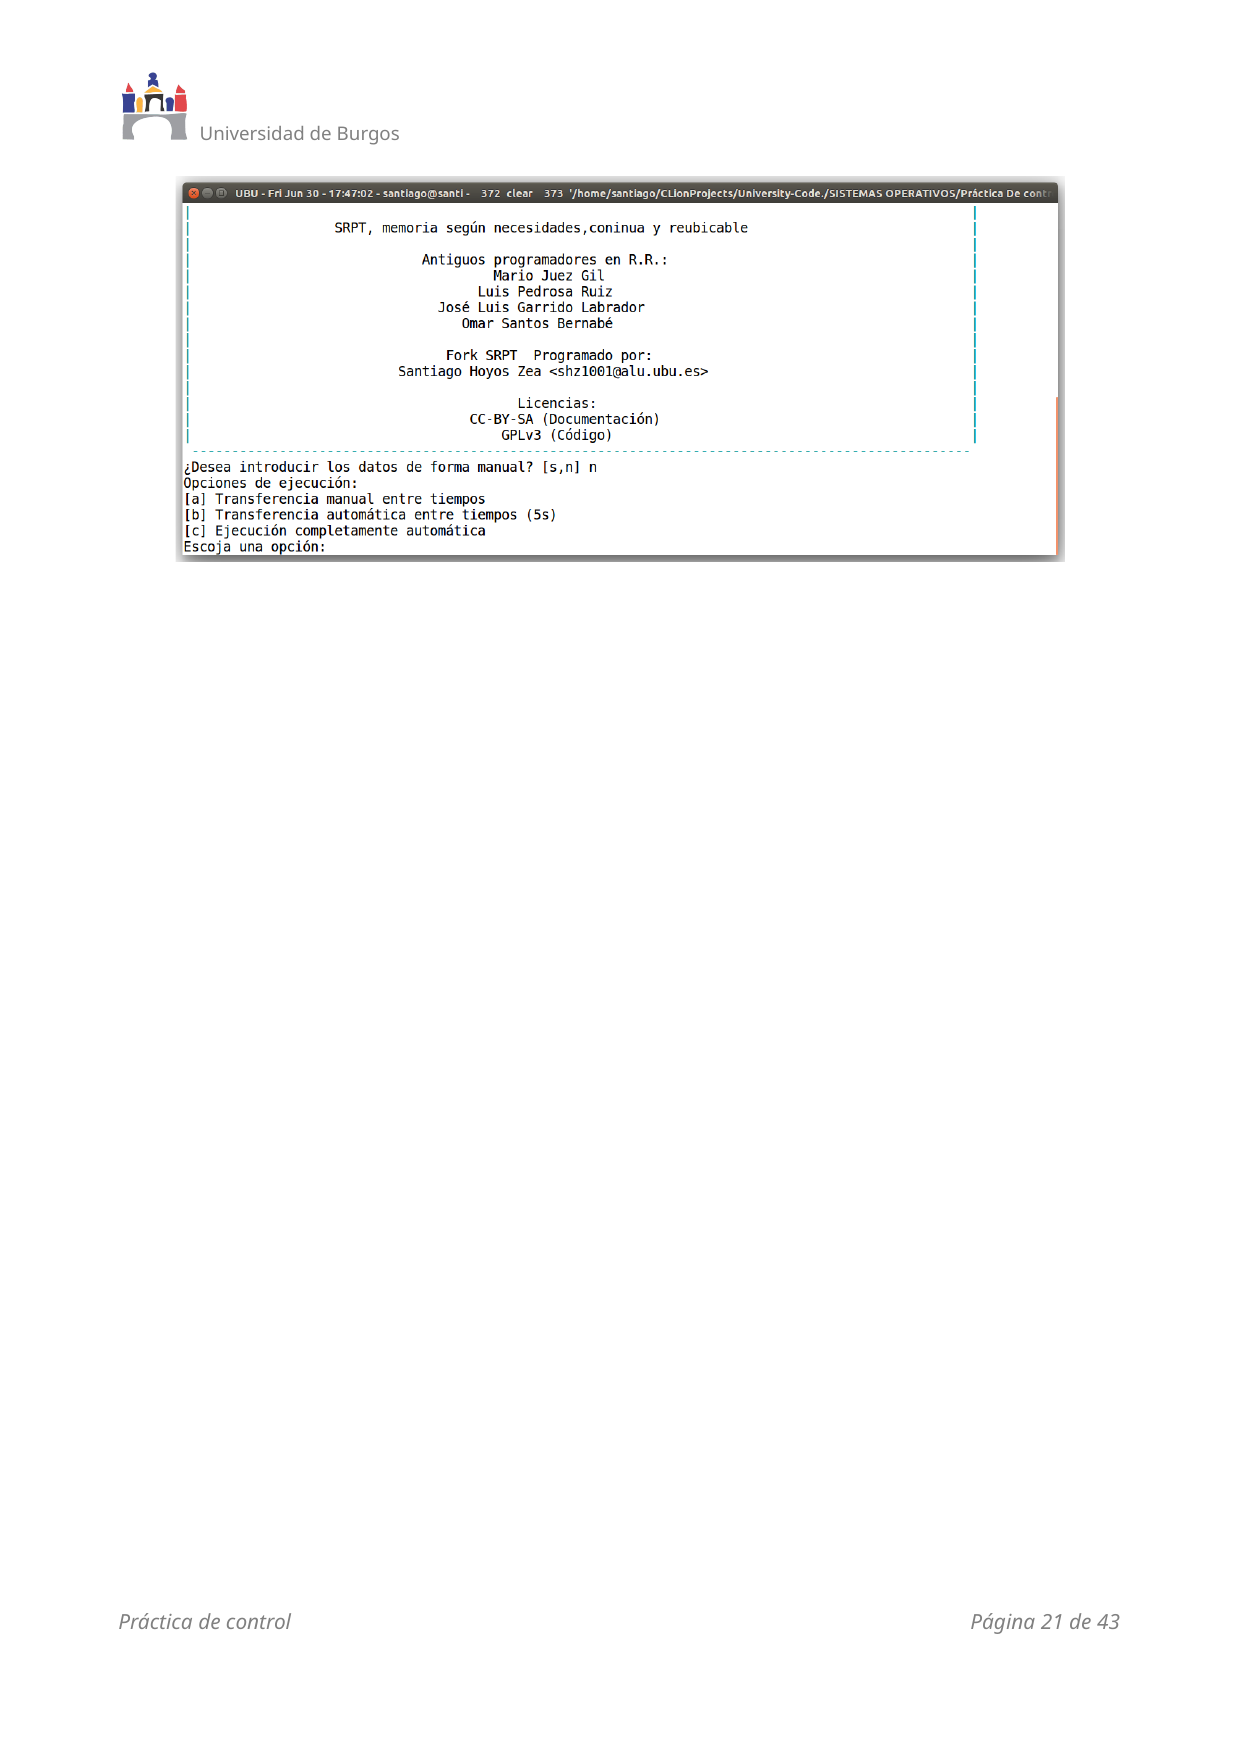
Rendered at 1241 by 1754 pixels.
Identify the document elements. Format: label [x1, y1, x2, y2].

picture [175, 176, 1065, 562]
picture [117, 72, 189, 142]
